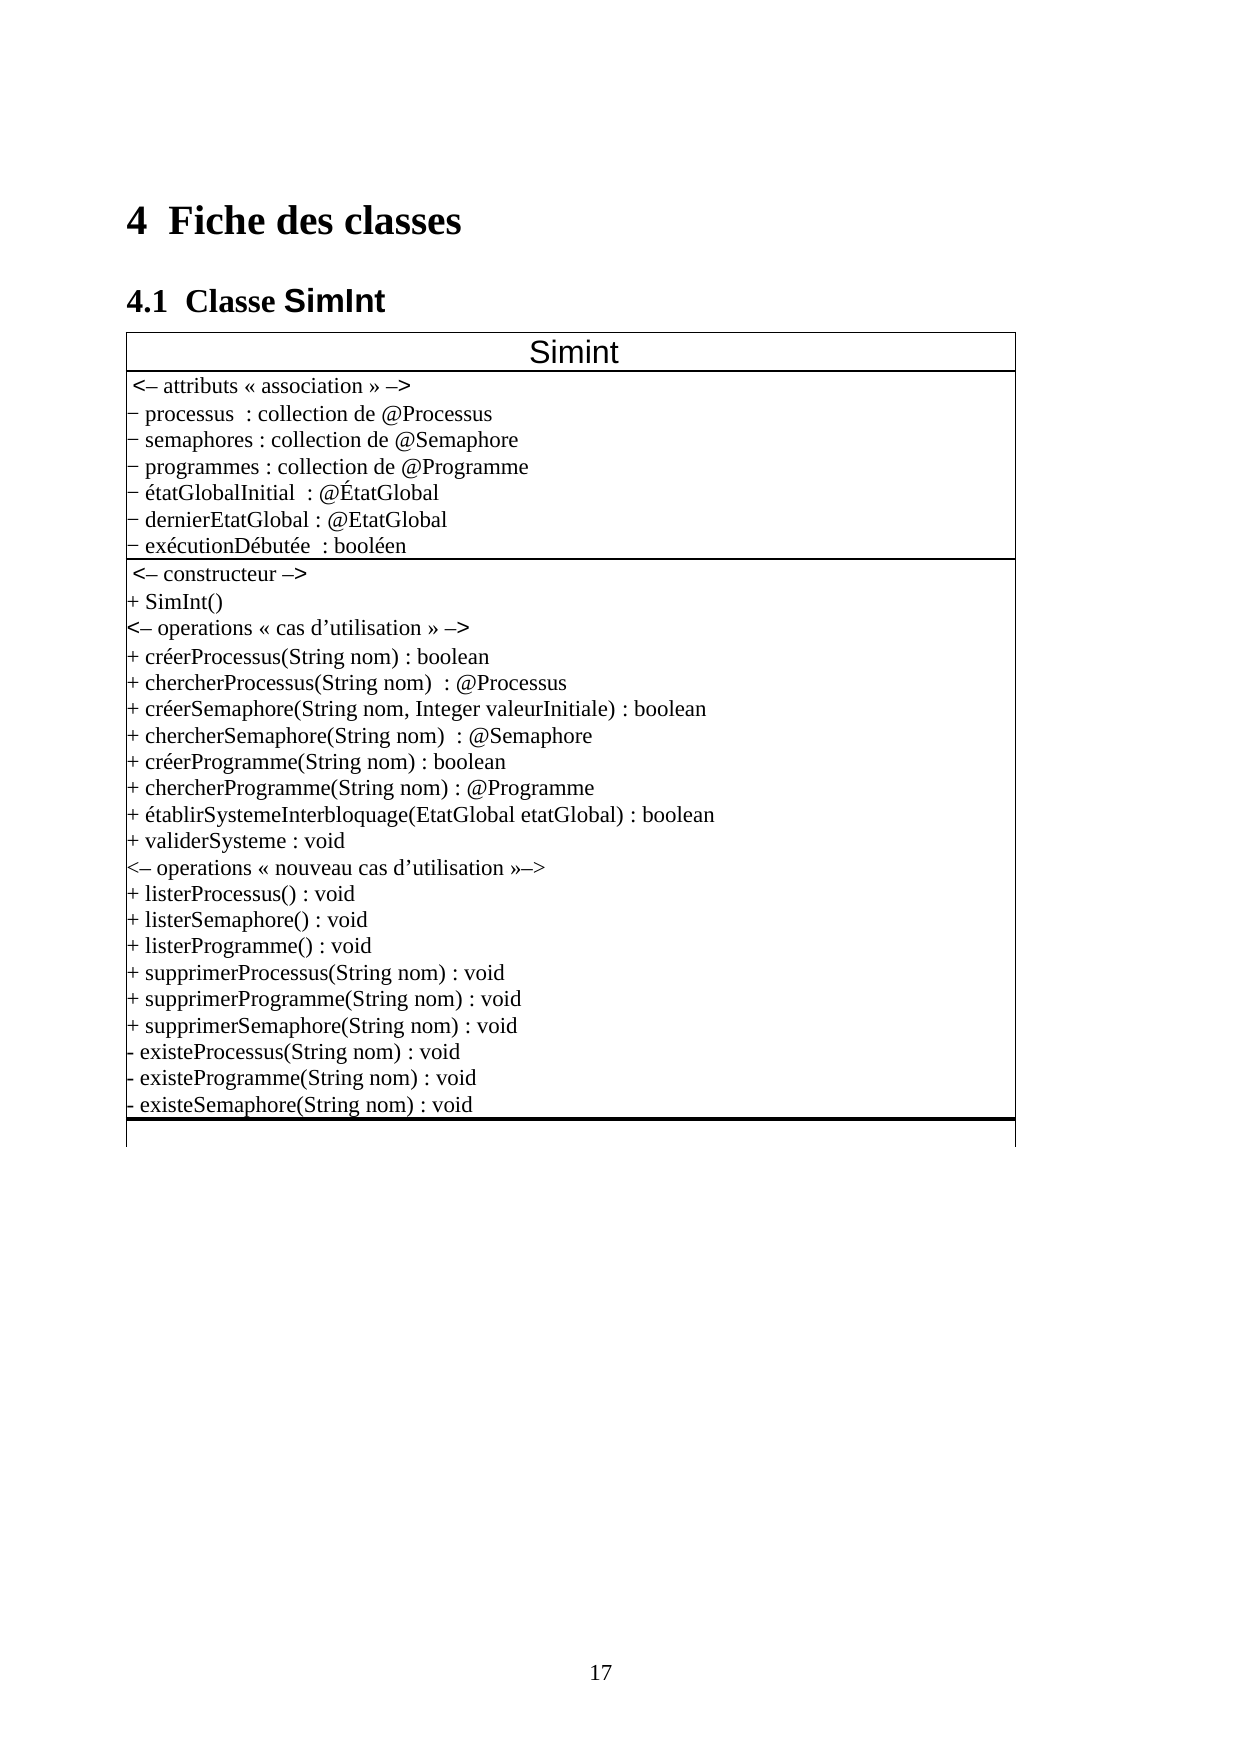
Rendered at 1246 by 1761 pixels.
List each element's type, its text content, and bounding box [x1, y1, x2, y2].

table_cell + supprimerSemaphore(String nom) : void [127, 1012, 1015, 1038]
table_header + créerSemaphore(String nom, Integer valeurInitiale) : boolean [127, 695, 1015, 722]
table_cell + établirSystemeInterbloquage(EtatGlobal etatGlobal) : boolean [127, 801, 1015, 827]
table_cell + chercherProgramme(String nom) : @Programme [127, 775, 1015, 801]
table_cell + supprimerProgramme(String nom) : void [127, 985, 1015, 1012]
table_cell + supprimerProcessus(String nom) : void [127, 959, 1015, 985]
table_cell − semaphores : collection de @Semaphore [127, 427, 1015, 453]
table_cell − étatGlobalInitial : @ÉtatGlobal [127, 479, 1015, 506]
table_cell + listerProgramme() : void [127, 933, 1015, 959]
table_cell − dernierEtatGlobal : @EtatGlobal [127, 506, 1015, 532]
subtitle 4 Fiche des classes [126, 195, 1075, 243]
table_cell + listerProcessus() : void [127, 880, 1015, 906]
table_cell [127, 1121, 1015, 1147]
table_cell - existeProcessus(String nom) : void [127, 1038, 1015, 1064]
table_cell <– attributs « association » –> [127, 372, 1015, 400]
table_cell + SimInt() [127, 588, 1015, 614]
table_cell − processus : collection de @Processus [127, 400, 1015, 427]
table_cell <– operations « nouveau cas d’utilisation »–> [127, 854, 1015, 880]
subtitle 4.1 Classe SimInt [126, 281, 1075, 319]
table_cell + listerSemaphore() : void [127, 906, 1015, 933]
table_header Simint [127, 333, 1015, 370]
table_cell − exécutionDébutée : booléen [127, 532, 1015, 558]
table_cell + chercherProcessus(String nom) : @Processus [127, 669, 1015, 695]
table_cell + chercherSemaphore(String nom) : @Semaphore [127, 722, 1015, 748]
table_cell - existeProgramme(String nom) : void [127, 1064, 1015, 1091]
table_cell <– operations « cas d’utilisation » –> [127, 615, 1015, 643]
table_cell + validerSysteme : void [127, 827, 1015, 853]
table_cell <– constructeur –> [127, 560, 1015, 588]
table_header + créerProgramme(String nom) : boolean [127, 748, 1015, 774]
table_cell + créerProcessus(String nom) : boolean [127, 643, 1015, 669]
table_cell - existeSemaphore(String nom) : void [127, 1091, 1015, 1117]
table_cell − programmes : collection de @Programme [127, 453, 1015, 479]
